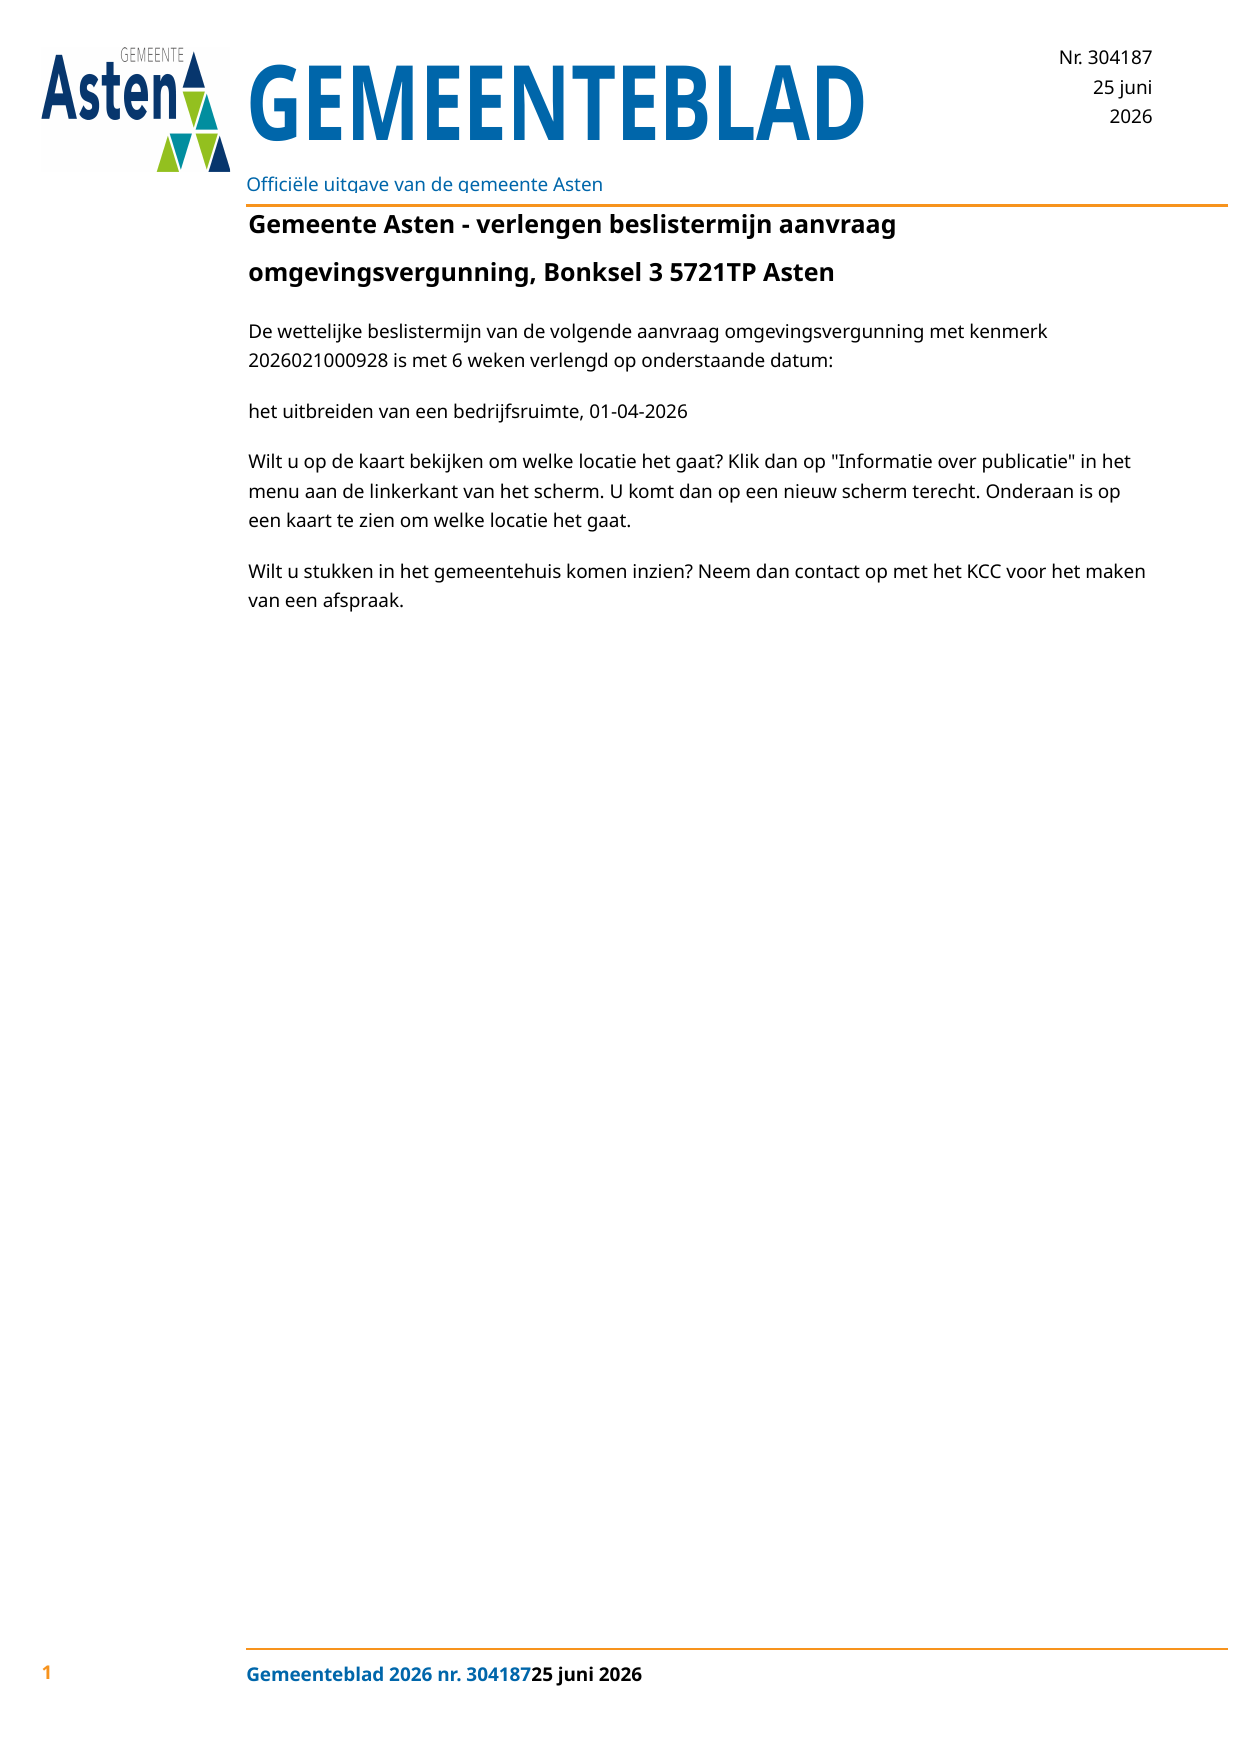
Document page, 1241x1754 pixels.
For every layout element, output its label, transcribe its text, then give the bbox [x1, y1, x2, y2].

text Gemeente Asten - verlengen beslistermijn aanvraag omgevingsvergunning, Bonksel 3 5721TP Asten [248, 207, 1152, 288]
text De wettelijke beslistermijn van de volgende aanvraag omgevingsvergunning met kenmerk 2026021000928 is met 6 weken verlengd op onderstaande datum: [248, 318, 1152, 373]
text het uitbreiden van een bedrijfsruimte, 01-04-2026 [248, 398, 1152, 424]
picture [41, 47, 231, 172]
text Wilt u stukken in het gemeentehuis komen inzien? Neem dan contact op met het KCC voor het maken van een afspraak. [248, 558, 1152, 613]
text Wilt u op de kaart bekijken om welke locatie het gaat? Klik dan op "Informatie over publicatie" in het menu aan de linkerkant van het scherm. U komt dan op een nieuw scherm terecht. Onderaan is op een kaart te zien om welke locatie het gaat. [248, 448, 1152, 533]
